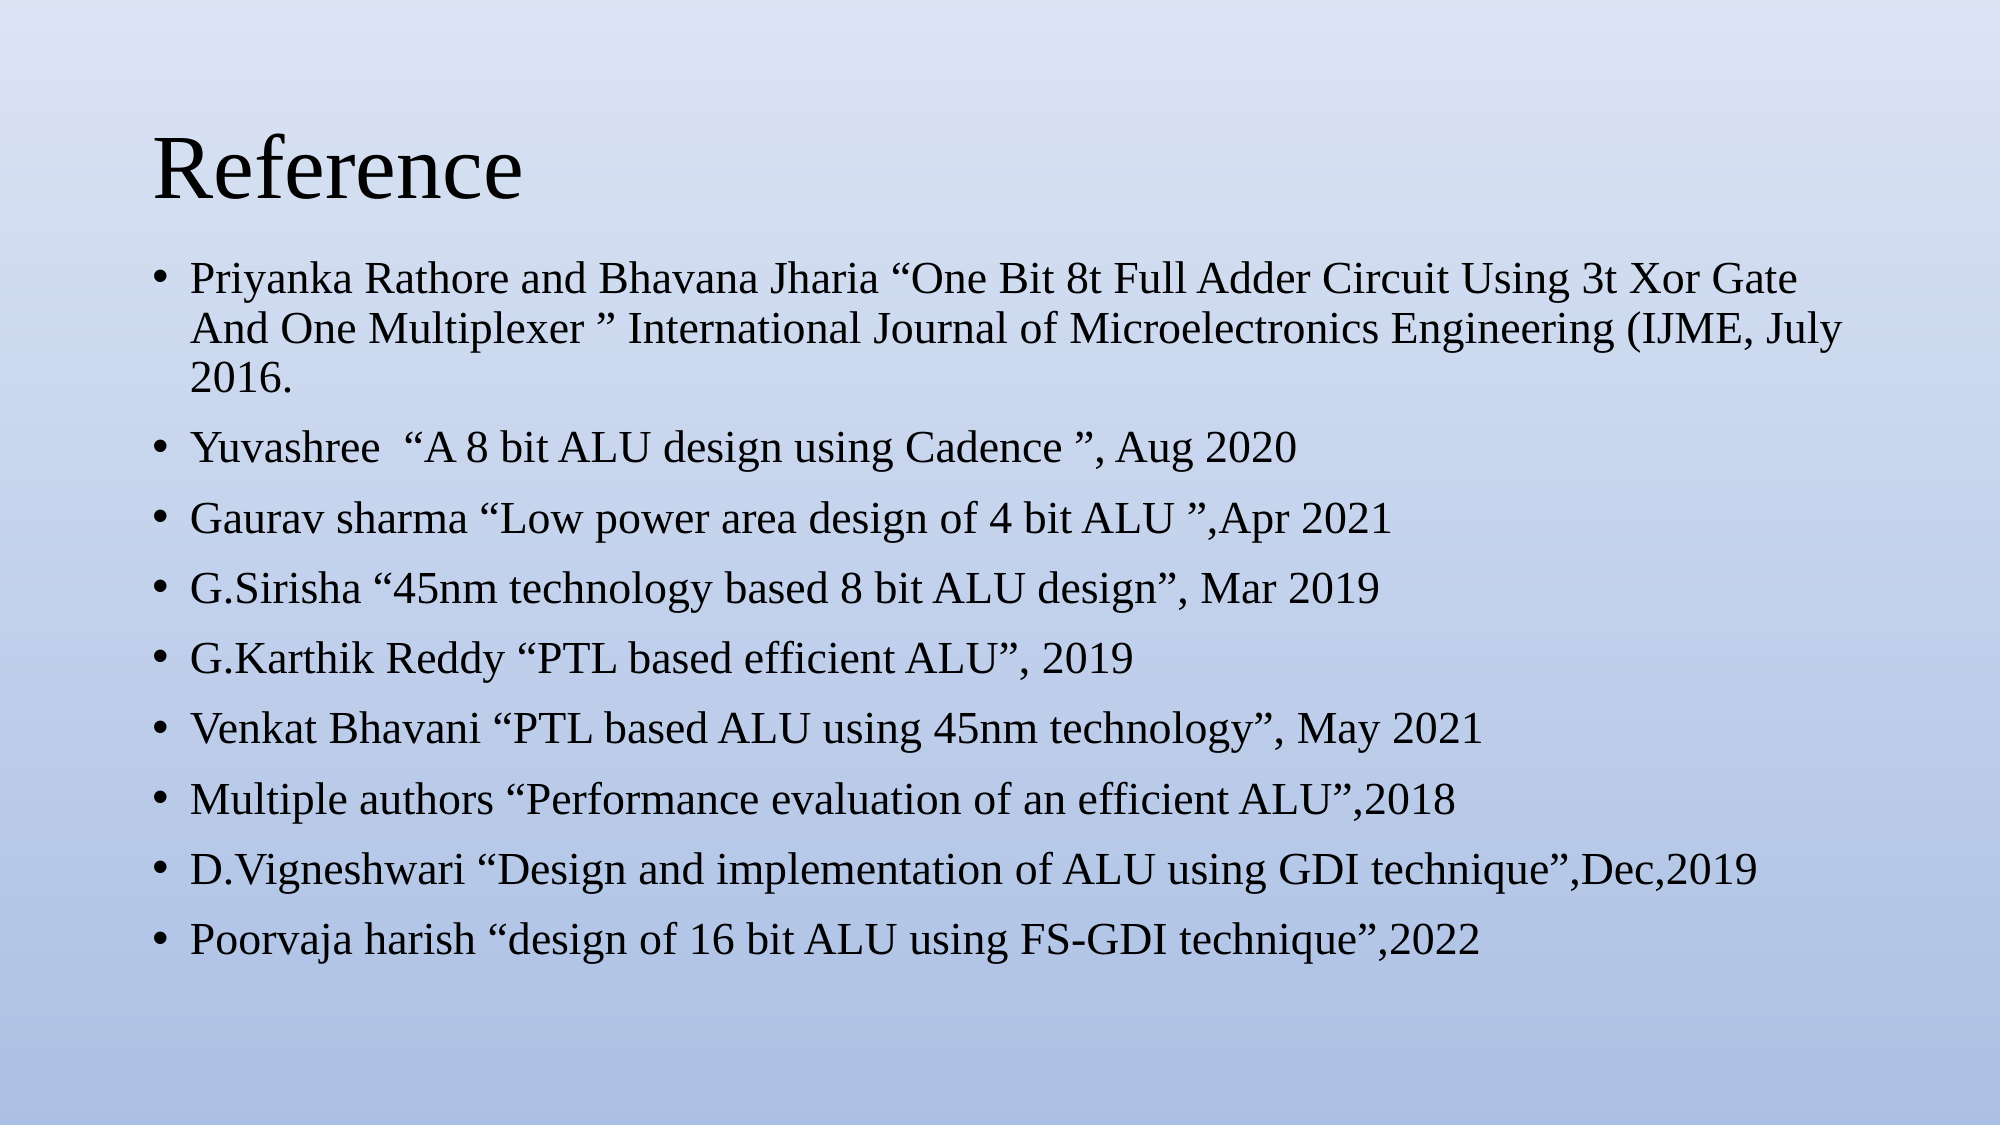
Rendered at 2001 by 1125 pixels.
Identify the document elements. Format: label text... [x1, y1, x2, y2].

list Priyanka Rathore and Bhavana Jharia “One Bit 8t Full Adder Circuit Using 3t Xor Gate And One Multiplexer ” International Journal of Microelectronics Engineering (IJME, July 2016. Yuvashree “A 8 bit ALU design using Cadence ”, Aug 2020 Gaurav sharma “Low power area design of 4 bit ALU ”,Apr 2021 G.Sirisha “45nm technology based 8 bit ALU design”, Mar 2019 G.Karthik Reddy “PTL based efficient ALU”, 2019 Venkat Bhavani “PTL based ALU using 45nm technology”, May 2021 Multiple authors “Performance evaluation of an efficient ALU”,2018 D.Vigneshwari “Design and implementation of ALU using GDI technique”,Dec,2019 Poorvaja harish “design of 16 bit ALU using FS-GDI technique”,2022 [137, 246, 1863, 1014]
title Reference [137, 59, 1863, 246]
